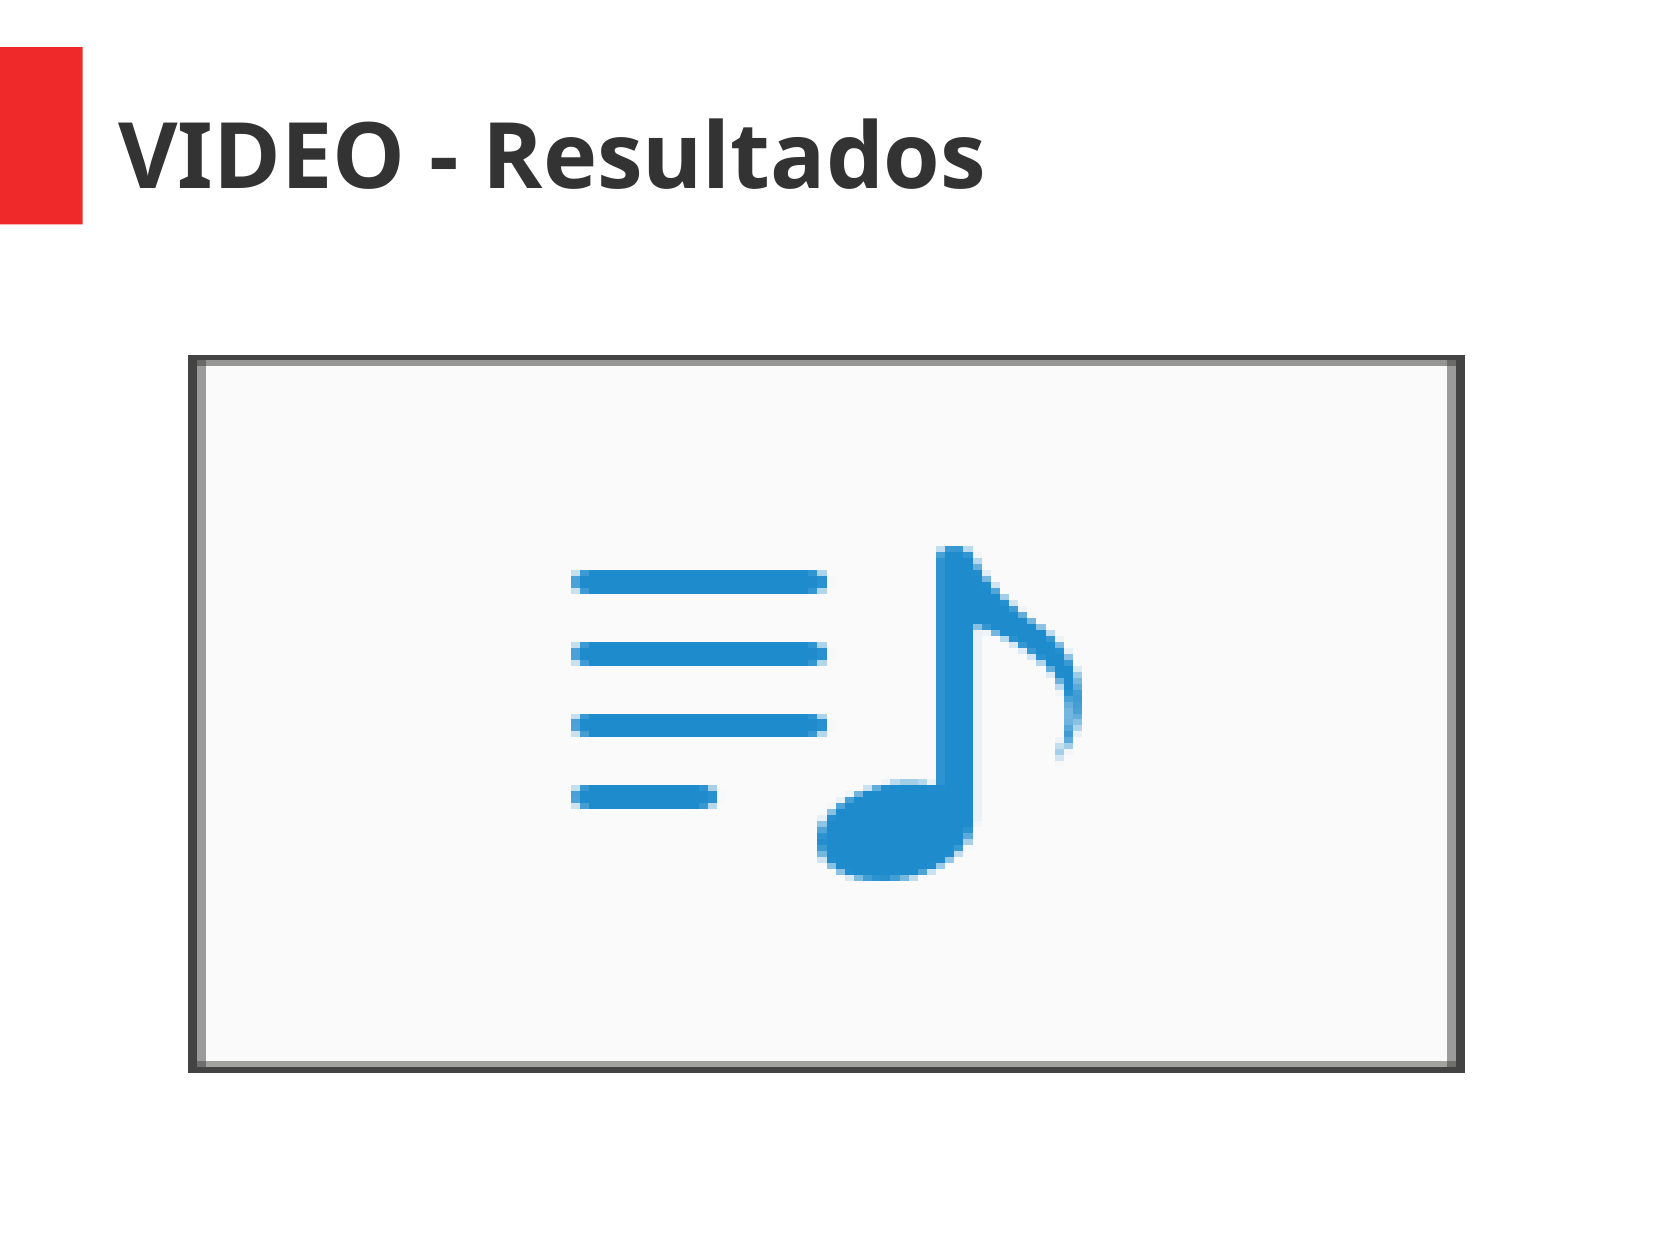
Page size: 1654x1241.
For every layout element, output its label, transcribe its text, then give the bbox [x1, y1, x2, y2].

text_box [187, 354, 1467, 1074]
title VIDEO - Resultados [118, 49, 1571, 257]
